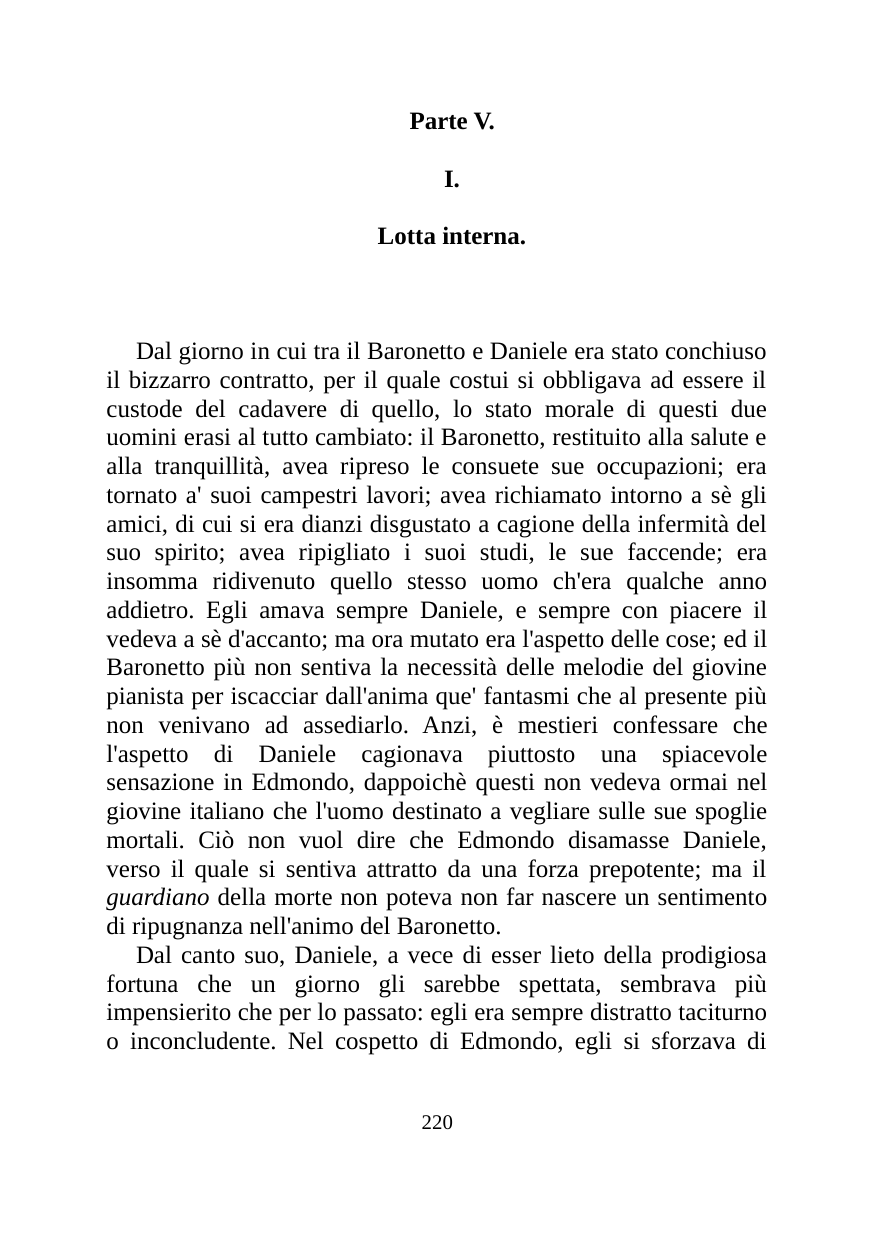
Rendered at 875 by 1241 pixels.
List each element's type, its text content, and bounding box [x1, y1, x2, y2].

text Dal giorno in cui tra il Baronetto e Daniele era stato conchiuso il bizzarro contratto, per il quale costui si obbligava ad essere il custode del cadavere di quello, lo stato morale di questi due uomini erasi al tutto cambiato: il Baronetto, restituito alla salute e alla tranquillità, avea ripreso le consuete sue occupazioni; era tornato a' suoi campestri lavori; avea richiamato intorno a sè gli amici, di cui si era dianzi disgustato a cagione della infermità del suo spirito; avea ripigliato i suoi studi, le sue faccende; era insomma ridivenuto quello stesso uomo ch'era qualche anno addietro. Egli amava sempre Daniele, e sempre con piacere il vedeva a sè d'accanto; ma ora mutato era l'aspetto delle cose; ed il Baronetto più non sentiva la necessità delle melodie del giovine pianista per iscacciar dall'anima que' fantasmi che al presente più non venivano ad assediarlo. Anzi, è mestieri confessare che l'aspetto di Daniele cagionava piuttosto una spiacevole sensazione in Edmondo, dappoichè questi non vedeva ormai nel giovine italiano che l'uomo destinato a vegliare sulle sue spoglie mortali. Ciò non vuol dire che Edmondo disamasse Daniele, verso il quale si sentiva attratto da una forza prepotente; ma il guardiano della morte non poteva non far nascere un sentimento di ripugnanza nell'animo del Baronetto. [106, 336, 768, 940]
text Dal canto suo, Daniele, a vece di esser lieto della prodigiosa fortuna che un giorno gli sarebbe spettata, sembrava più impensierito che per lo passato: egli era sempre distratto taciturno o inconcludente. Nel cospetto di Edmondo, egli si sforzava di [106, 940, 768, 1055]
text I. [106, 164, 768, 192]
text Parte V. [106, 106, 768, 135]
text Lotta interna. [106, 221, 768, 250]
